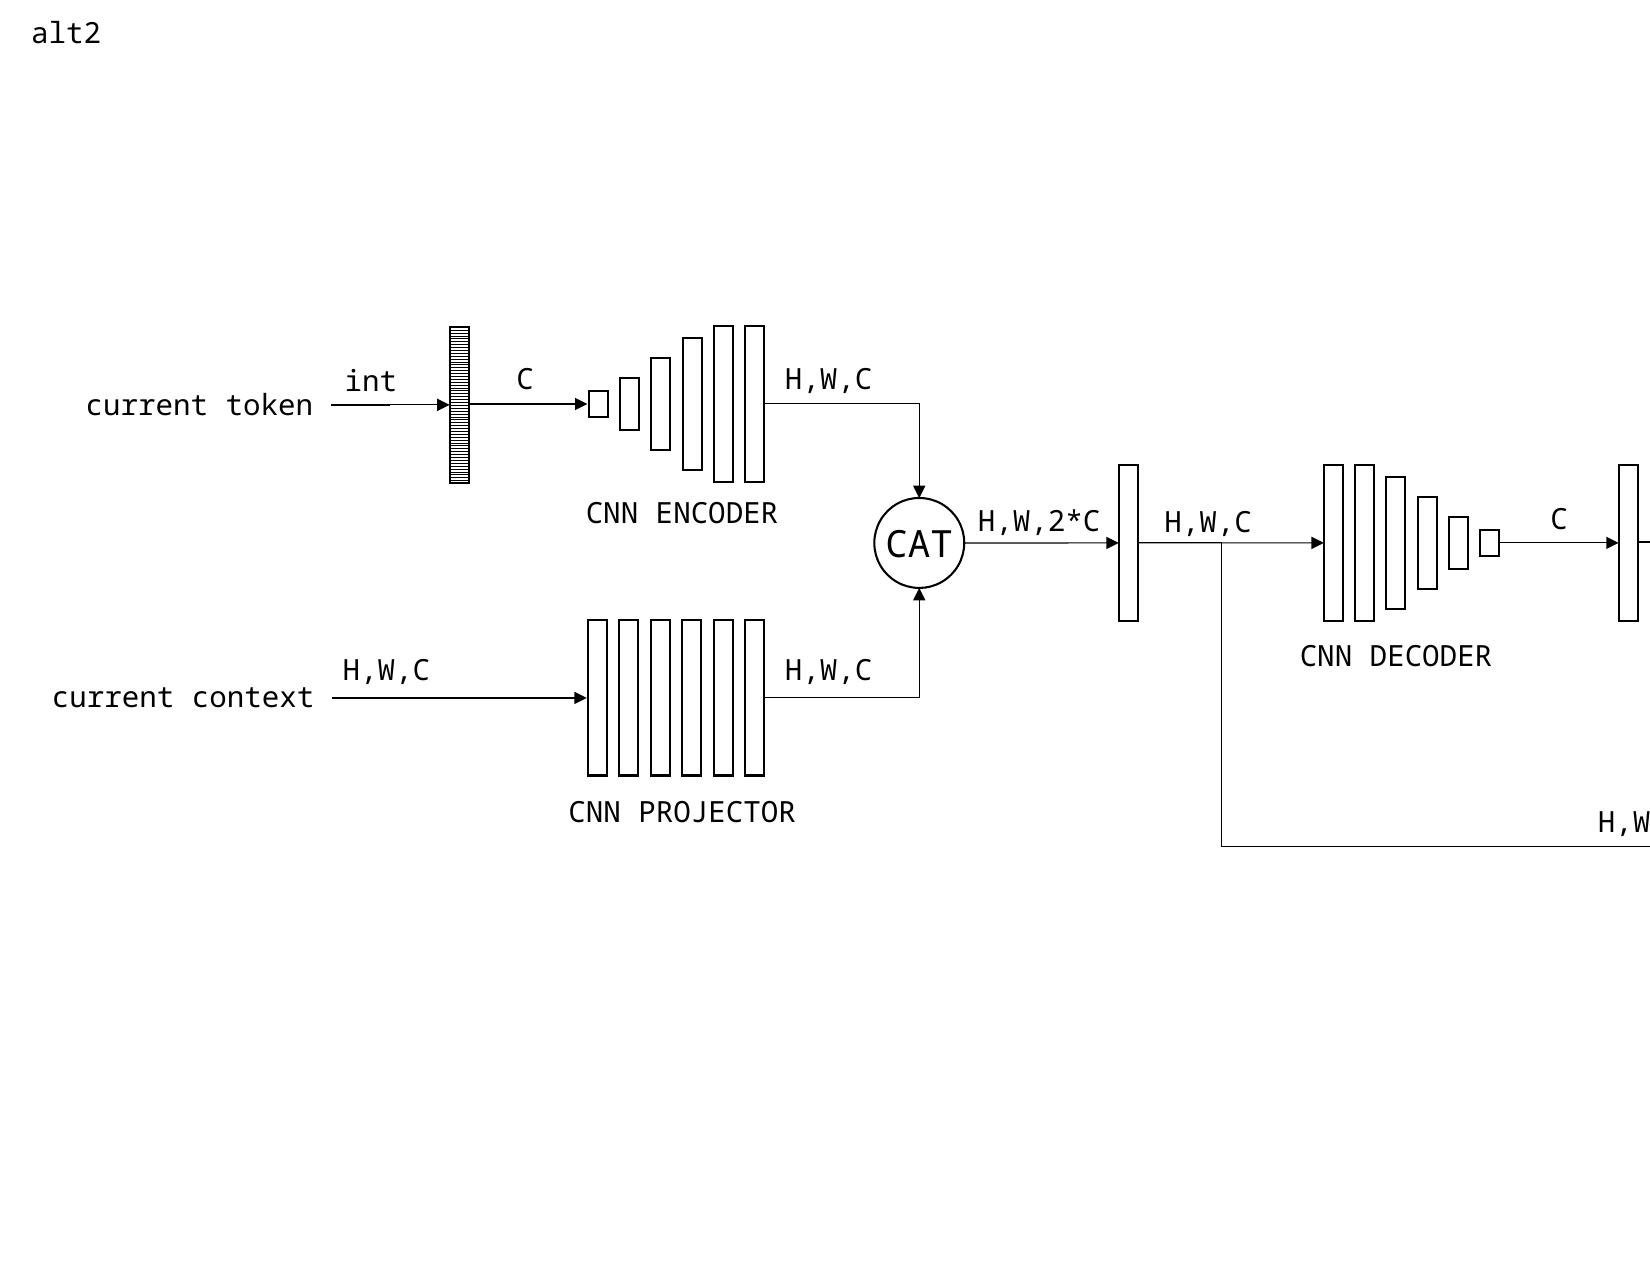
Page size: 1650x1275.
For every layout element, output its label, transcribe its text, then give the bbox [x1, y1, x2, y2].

text_box C [501, 353, 549, 404]
text_box alt2 [16, 7, 116, 58]
text_box H,W,2*C [963, 495, 1116, 546]
text_box H,W,C [1583, 796, 1650, 846]
text_box CNN PROJECTOR [553, 785, 811, 836]
text_box [449, 327, 469, 483]
text_box CNN ENCODER [571, 486, 794, 537]
text_box int [329, 354, 413, 405]
text_box current token [70, 378, 328, 429]
text_box H,W,C [769, 353, 888, 404]
text_box CAT [874, 497, 965, 588]
text_box H,W,C [769, 643, 888, 694]
text_box CNN DECODER [1285, 629, 1508, 680]
text_box C [1535, 493, 1583, 544]
text_box H,W,C [327, 643, 446, 694]
text_box current context [37, 671, 330, 722]
text_box H,W,C [1149, 495, 1267, 542]
